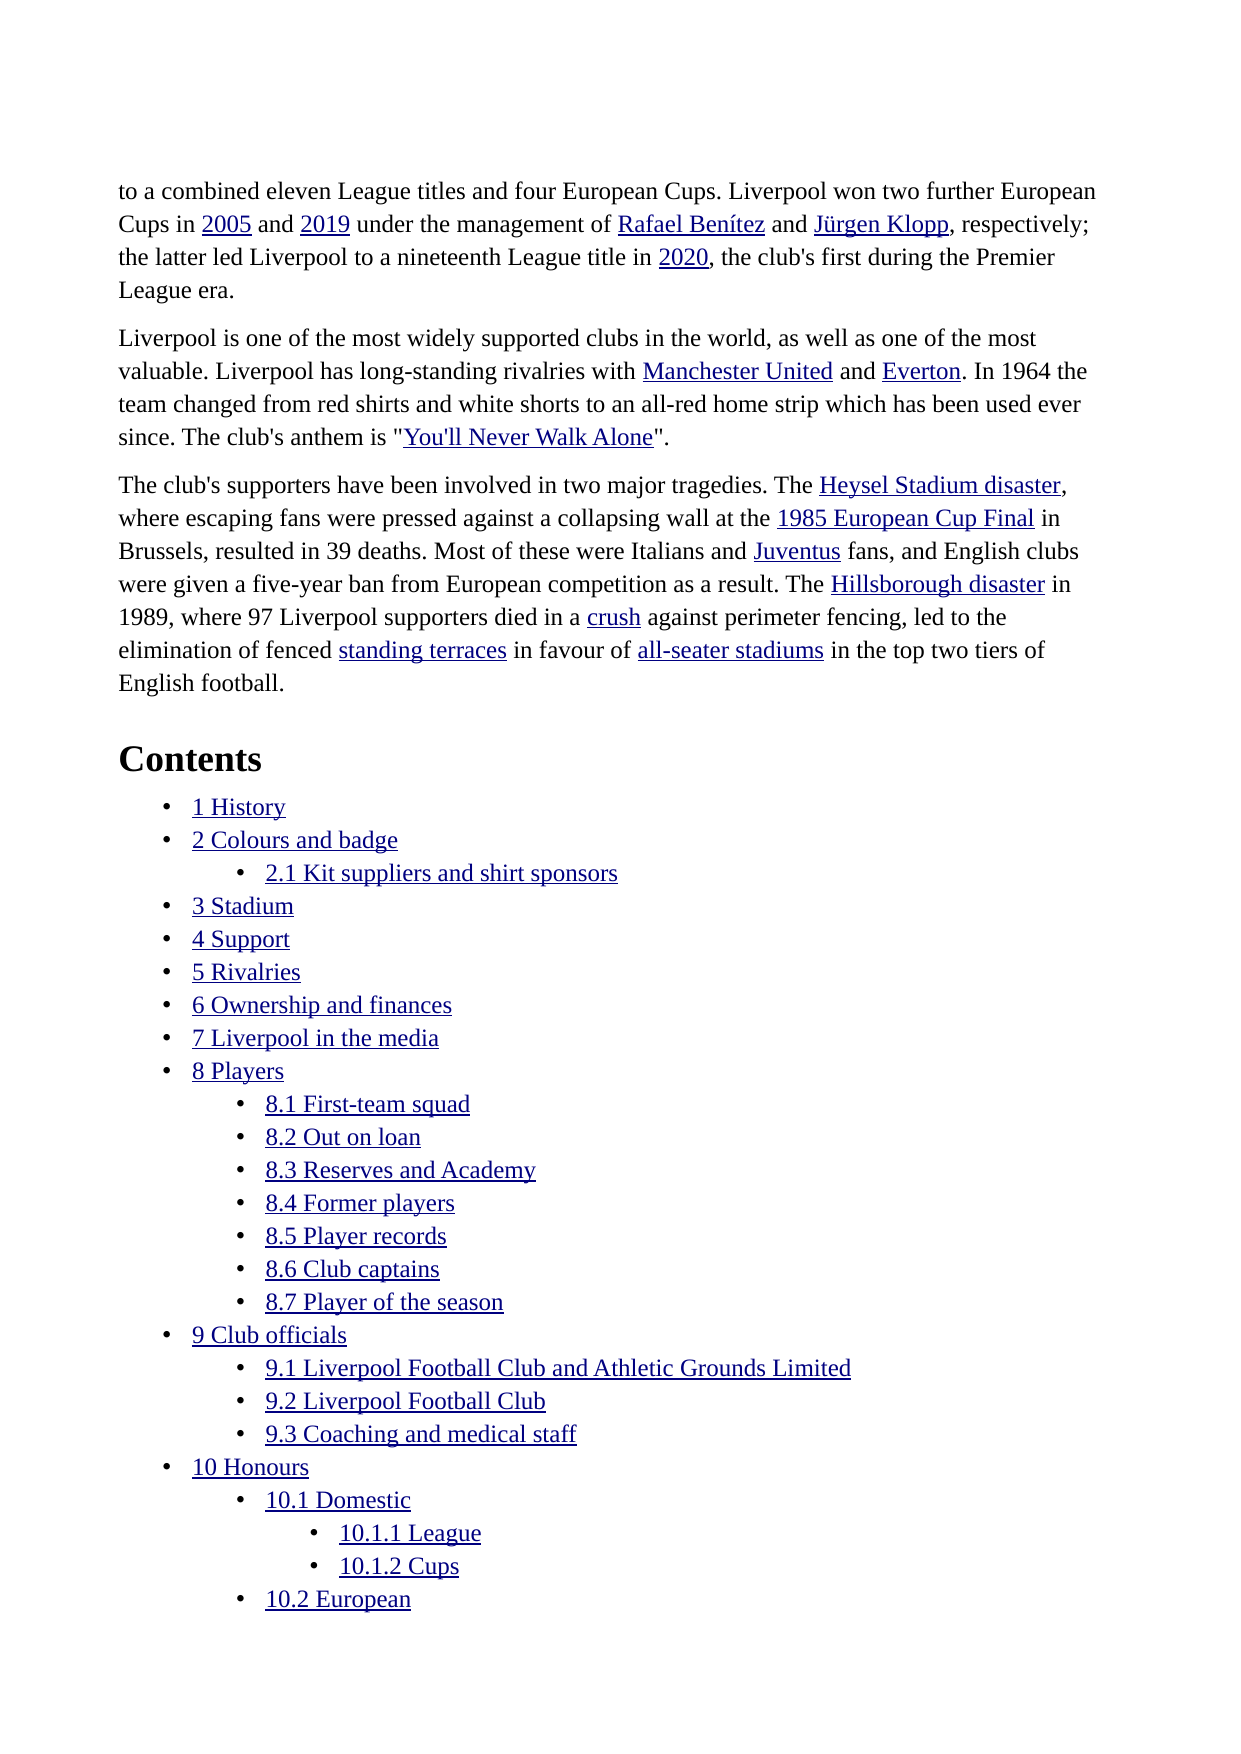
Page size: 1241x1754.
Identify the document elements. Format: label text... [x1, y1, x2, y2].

text Liverpool is one of the most widely supported clubs in the world, as well as one of the most valuable. Liverpool has long-standing rivalries with Manchester United and Everton. In 1964 the team changed from red shirts and white shorts to an all-red home strip which has been used ever since. The club's anthem is "You'll Never Walk Alone". [118, 323, 1122, 451]
list 9.1 Liverpool Football Club and Athletic Grounds Limited [236, 1353, 1122, 1382]
list 8.5 Player records [236, 1221, 1122, 1250]
list 9.2 Liverpool Football Club [236, 1386, 1122, 1415]
list 10.1 Domestic [236, 1485, 1122, 1514]
list 8 Players [162, 1056, 1122, 1085]
subtitle Contents [118, 736, 1122, 779]
list 9.3 Coaching and medical staff [236, 1419, 1122, 1448]
list 10.1.2 Cups [309, 1551, 1122, 1580]
text to a combined eleven League titles and four European Cups. Liverpool won two further European Cups in 2005 and 2019 under the management of Rafael Benítez and Jürgen Klopp, respectively; the latter led Liverpool to a nineteenth League title in 2020, the club's first during the Premier League era. [118, 176, 1122, 304]
list 2.1 Kit suppliers and shirt sponsors [236, 858, 1122, 887]
list 4 Support [162, 924, 1122, 953]
list 3 Stadium [162, 891, 1122, 920]
text The club's supporters have been involved in two major tragedies. The Heysel Stadium disaster, where escaping fans were pressed against a collapsing wall at the 1985 European Cup Final in Brussels, resulted in 39 deaths. Most of these were Italians and Juventus fans, and English clubs were given a five-year ban from European competition as a result. The Hillsborough disaster in 1989, where 97 Liverpool supporters died in a crush against perimeter fencing, led to the elimination of fenced standing terraces in favour of all-seater stadiums in the top two tiers of English football. [118, 470, 1122, 697]
list 8.1 First-team squad [236, 1089, 1122, 1118]
list 8.3 Reserves and Academy [236, 1155, 1122, 1184]
list 8.2 Out on loan [236, 1122, 1122, 1151]
list 7 Liverpool in the media [162, 1023, 1122, 1052]
list 2 Colours and badge [162, 825, 1122, 854]
list 8.7 Player of the season [236, 1287, 1122, 1316]
list 10.2 European [236, 1584, 1122, 1613]
list 8.6 Club captains [236, 1254, 1122, 1283]
list 8.4 Former players [236, 1188, 1122, 1217]
list 1 History [162, 792, 1122, 821]
list 5 Rivalries [162, 957, 1122, 986]
list 10.1.1 League [309, 1518, 1122, 1547]
list 9 Club officials [162, 1320, 1122, 1349]
list 6 Ownership and finances [162, 990, 1122, 1019]
list 10 Honours [162, 1452, 1122, 1481]
